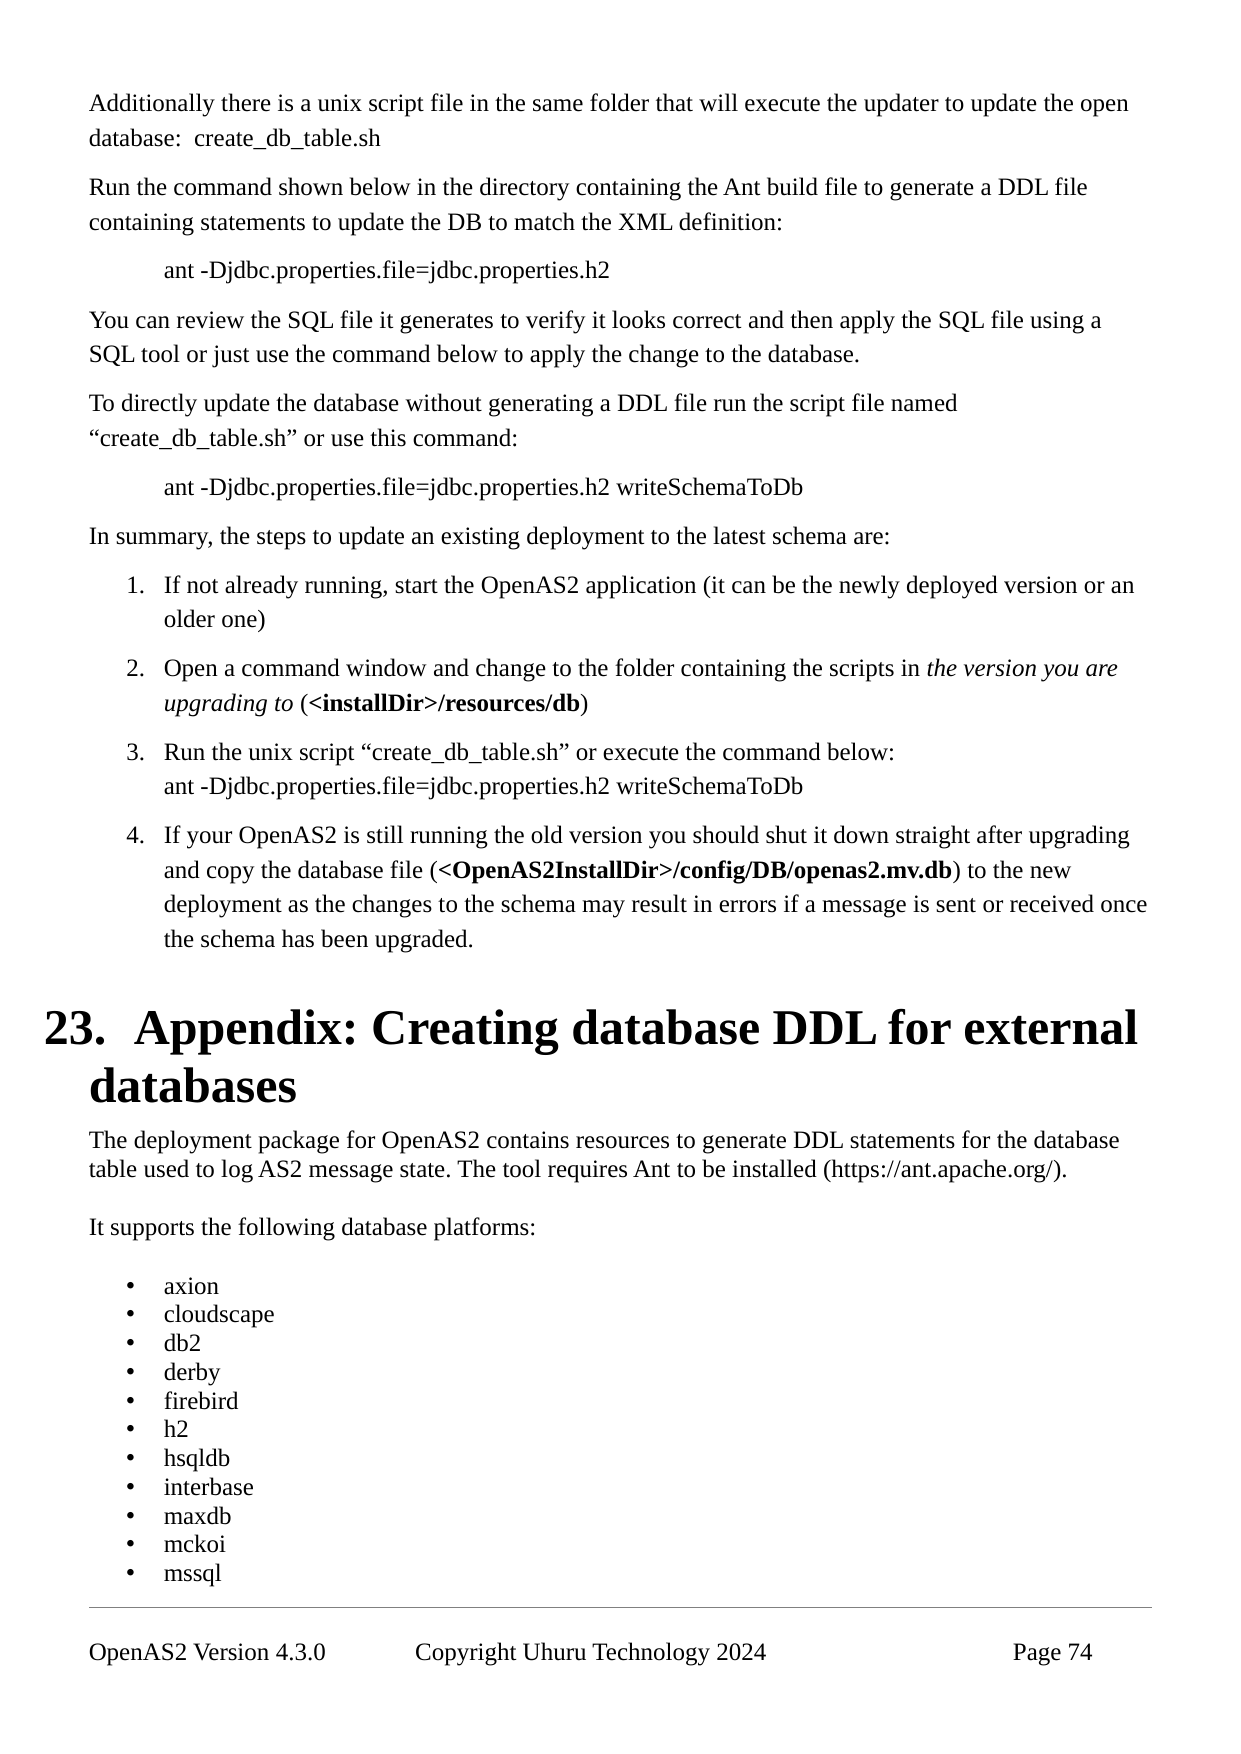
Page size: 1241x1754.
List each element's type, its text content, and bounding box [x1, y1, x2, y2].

list If not already running, start the OpenAS2 application (it can be the newly deployed version or an older one) [126, 570, 1152, 633]
list db2 [126, 1328, 1152, 1357]
text ant -Djdbc.properties.file=jdbc.properties.h2 writeSchemaToDb [163, 472, 1152, 501]
text To directly update the database without generating a DDL file run the script file named “create_db_table.sh” or use this command: [88, 388, 1152, 451]
list derby [126, 1357, 1152, 1386]
list firebird [126, 1386, 1152, 1414]
text In summary, the steps to update an existing deployment to the latest schema are: [88, 521, 1152, 549]
text You can review the SQL file it generates to verify it looks correct and then apply the SQL file using a SQL tool or just use the command below to apply the change to the database. [88, 305, 1152, 368]
list interbase [126, 1472, 1152, 1501]
subtitle Appendix: Creating database DDL for external databases [44, 998, 1152, 1113]
list Run the unix script “create_db_table.sh” or execute the command below: ant -Djdbc.properties.file=jdbc.properties.h2 writeSchemaToDb [126, 737, 1152, 800]
list Open a command window and change to the folder containing the scripts in the version you are upgrading to (<installDir>/resources/db) [126, 653, 1152, 717]
text Run the command shown below in the directory containing the Ant build file to generate a DDL file containing statements to update the DB to match the XML definition: [88, 172, 1152, 235]
text ant -Djdbc.properties.file=jdbc.properties.h2 [163, 256, 1152, 284]
list hsqldb [126, 1443, 1152, 1472]
list mckoi [126, 1529, 1152, 1558]
list The deployment package for OpenAS2 contains resources to generate DDL statements for the database table used to log AS2 message state. The tool requires Ant to be installed (https://ant.apache.org/). [88, 1126, 1152, 1183]
list cloudscape [126, 1299, 1152, 1328]
list h2 [126, 1414, 1152, 1443]
list mssql [126, 1558, 1152, 1587]
list It supports the following database platforms: [88, 1212, 1152, 1241]
list axion [126, 1271, 1152, 1299]
list If your OpenAS2 is still running the old version you should shut it down straight after upgrading and copy the database file (<OpenAS2InstallDir>/config/DB/openas2.mv.db) to the new deployment as the changes to the schema may result in errors if a message is sent or received once the schema has been upgraded. [126, 821, 1152, 953]
list maxdb [126, 1501, 1152, 1529]
text Additionally there is a unix script file in the same folder that will execute the updater to update the open database: create_db_table.sh [88, 88, 1152, 152]
